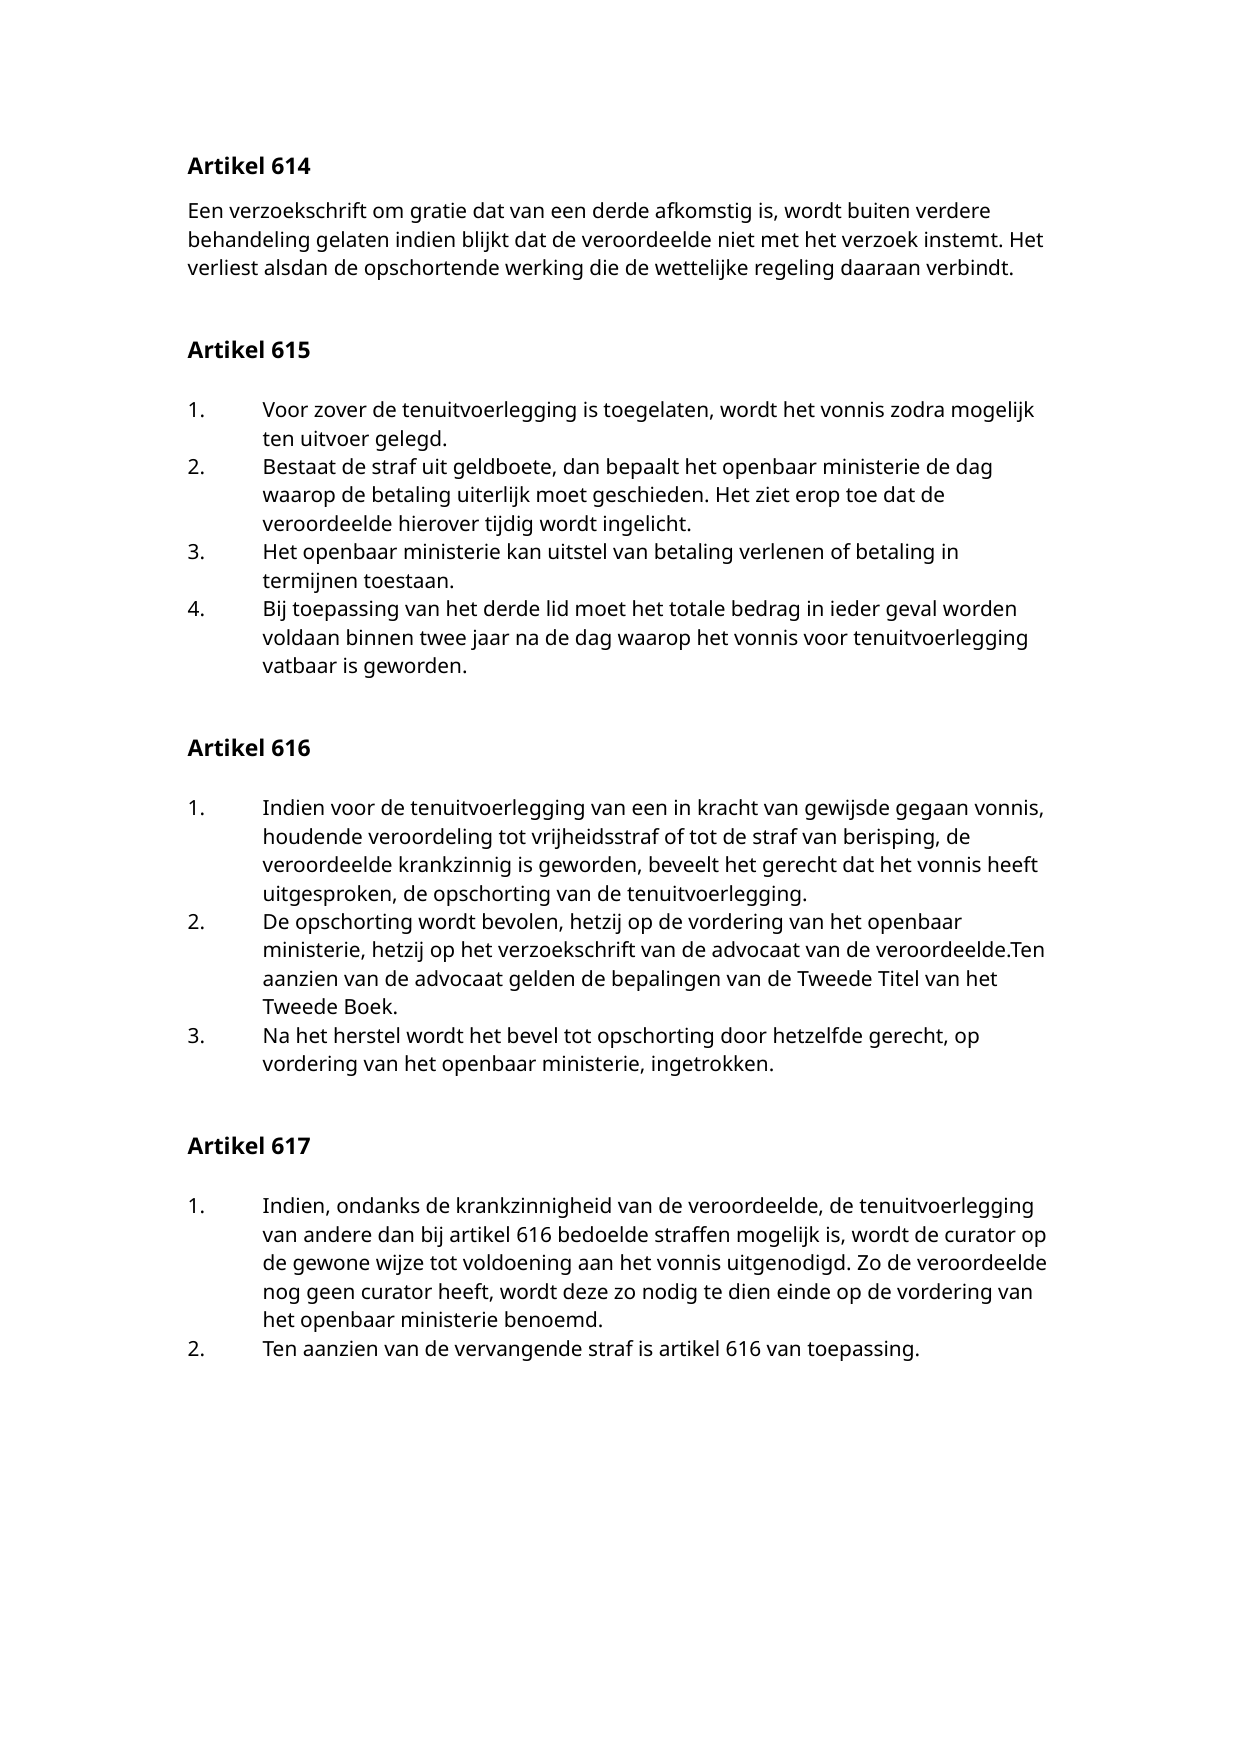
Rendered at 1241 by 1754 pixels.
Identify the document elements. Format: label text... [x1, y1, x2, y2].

subtitle Artikel 616 [187, 732, 1053, 763]
list Indien, ondanks de krankzinnigheid van de veroordeelde, de tenuitvoerlegging van andere dan bij artikel 616 bedoelde straffen mogelijk is, wordt de curator op de gewone wijze tot voldoening aan het vonnis uitgenodigd. Zo de veroordeelde nog geen curator heeft, wordt deze zo nodig te dien einde op de vordering van het openbaar ministerie benoemd. [187, 1192, 1053, 1334]
list De opschorting wordt bevolen, hetzij op de vordering van het openbaar ministerie, hetzij op het verzoekschrift van de advocaat van de veroordeelde.Ten aanzien van de advocaat gelden de bepalingen van de Tweede Titel van het Tweede Boek. [187, 907, 1053, 1021]
list Na het herstel wordt het bevel tot opschorting door hetzelfde gerecht, op vordering van het openbaar ministerie, ingetrokken. [187, 1021, 1053, 1078]
text Een verzoekschrift om gratie dat van een derde afkomstig is, wordt buiten verdere behandeling gelaten indien blijkt dat de veroordeelde niet met het verzoek instemt. Het verliest alsdan de opschortende werking die de wettelijke regeling daaraan verbindt. [187, 196, 1053, 282]
subtitle Artikel 617 [187, 1130, 1053, 1162]
subtitle Artikel 614 [187, 150, 1053, 181]
list Bij toepassing van het derde lid moet het totale bedrag in ieder geval worden voldaan binnen twee jaar na de dag waarop het vonnis voor tenuitvoerlegging vatbaar is geworden. [187, 594, 1053, 680]
subtitle Artikel 615 [187, 334, 1053, 365]
list Het openbaar ministerie kan uitstel van betaling verlenen of betaling in termijnen toestaan. [187, 537, 1053, 594]
list Indien voor de tenuitvoerlegging van een in kracht van gewijsde gegaan vonnis, houdende veroordeling tot vrijheidsstraf of tot de straf van berisping, de veroordeelde krankzinnig is geworden, beveelt het gerecht dat het vonnis heeft uitgesproken, de opschorting van de tenuitvoerlegging. [187, 793, 1053, 907]
list Ten aanzien van de vervangende straf is artikel 616 van toepassing. [187, 1334, 1053, 1362]
list Bestaat de straf uit geldboete, dan bepaalt het openbaar ministerie de dag waarop de betaling uiterlijk moet geschieden. Het ziet erop toe dat de veroordeelde hierover tijdig wordt ingelicht. [187, 452, 1053, 537]
list Voor zover de tenuitvoerlegging is toegelaten, wordt het vonnis zodra mogelijk ten uitvoer gelegd. [187, 395, 1053, 452]
